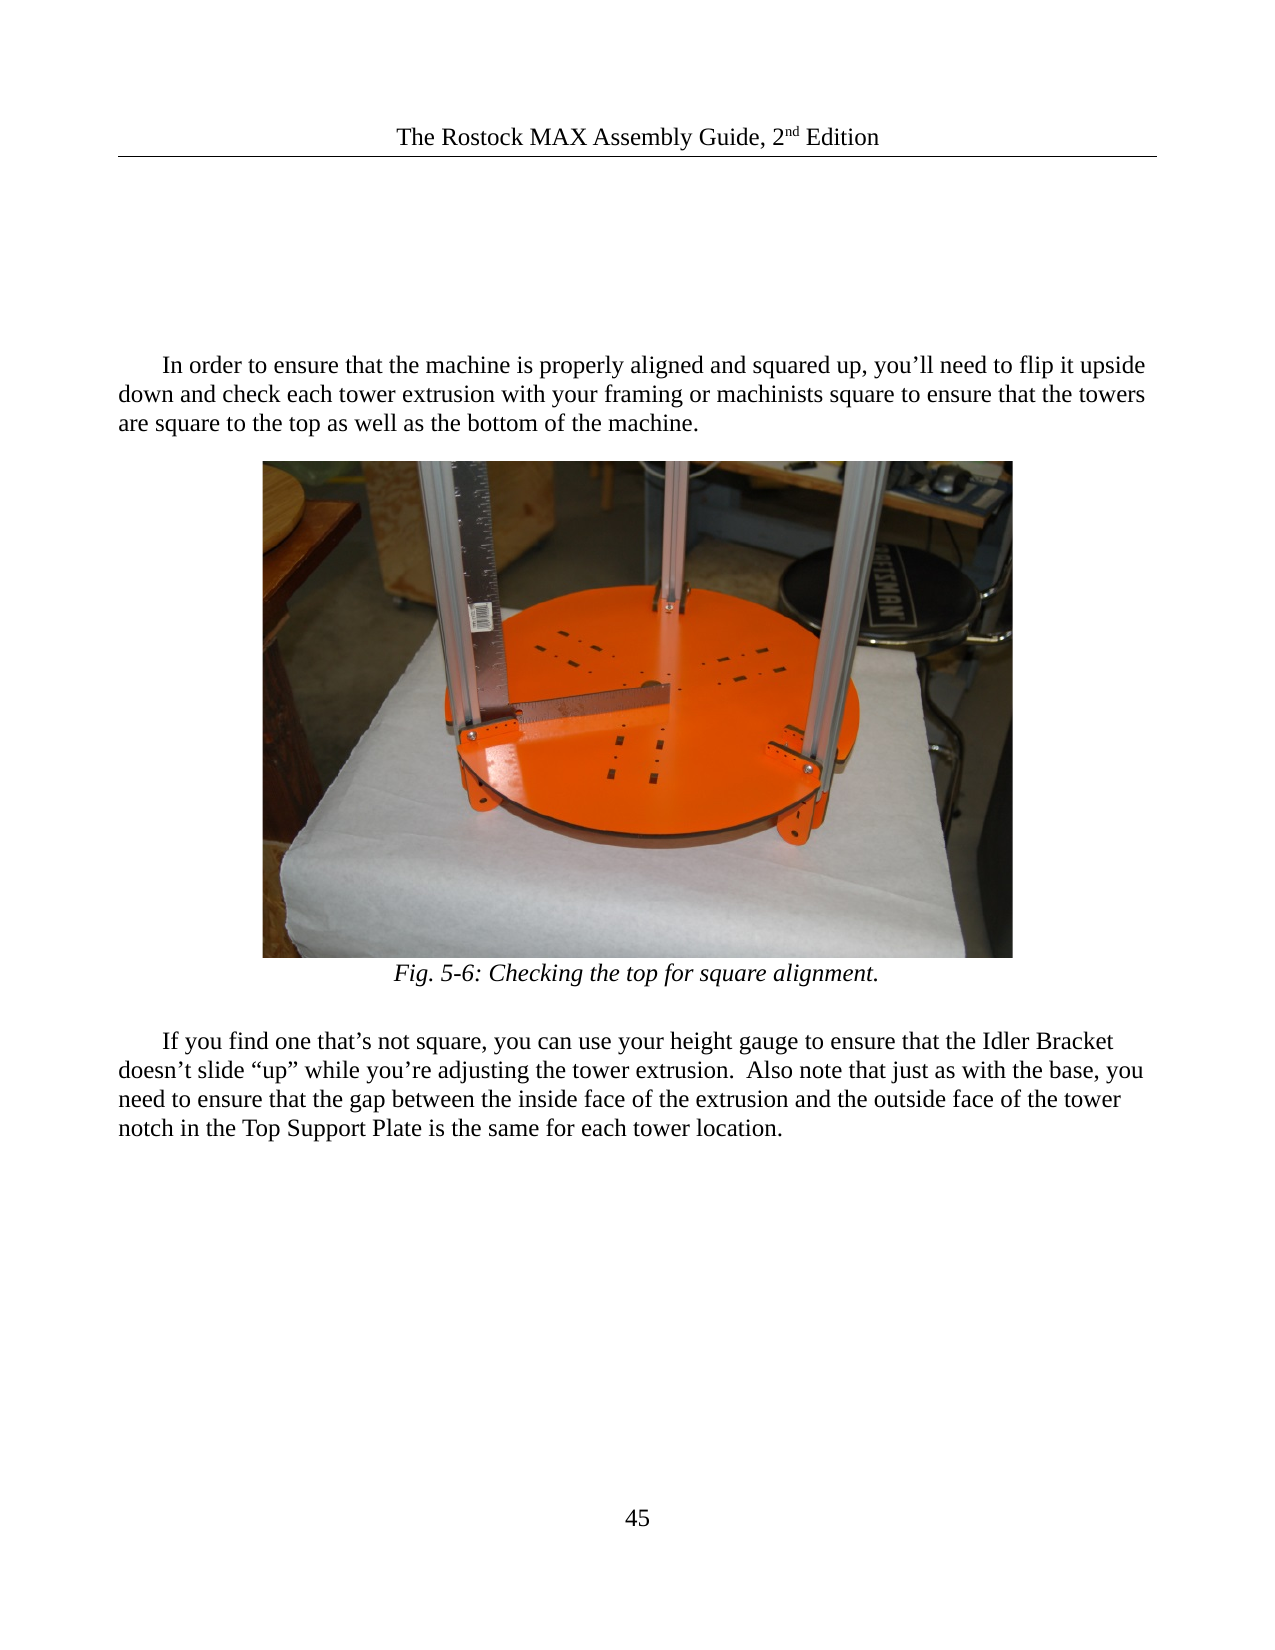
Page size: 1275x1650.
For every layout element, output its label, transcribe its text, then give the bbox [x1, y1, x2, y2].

text Fig. 5-6: Checking the top for square alignment. [262, 958, 1012, 987]
text In order to ensure that the machine is properly aligned and squared up, you’ll need to flip it upside down and check each tower extrusion with your framing or machinists square to ensure that the towers are square to the top as well as the bottom of the machine. [118, 350, 1157, 436]
text If you find one that’s not square, you can use your height gauge to ensure that the Idler Bracket doesn’t slide “up” while you’re adjusting the tower extrusion. Also note that just as with the base, you need to ensure that the gap between the inside face of the extrusion and the outside face of the tower notch in the Top Support Plate is the same for each tower location. [118, 1026, 1157, 1141]
picture [262, 461, 1013, 958]
